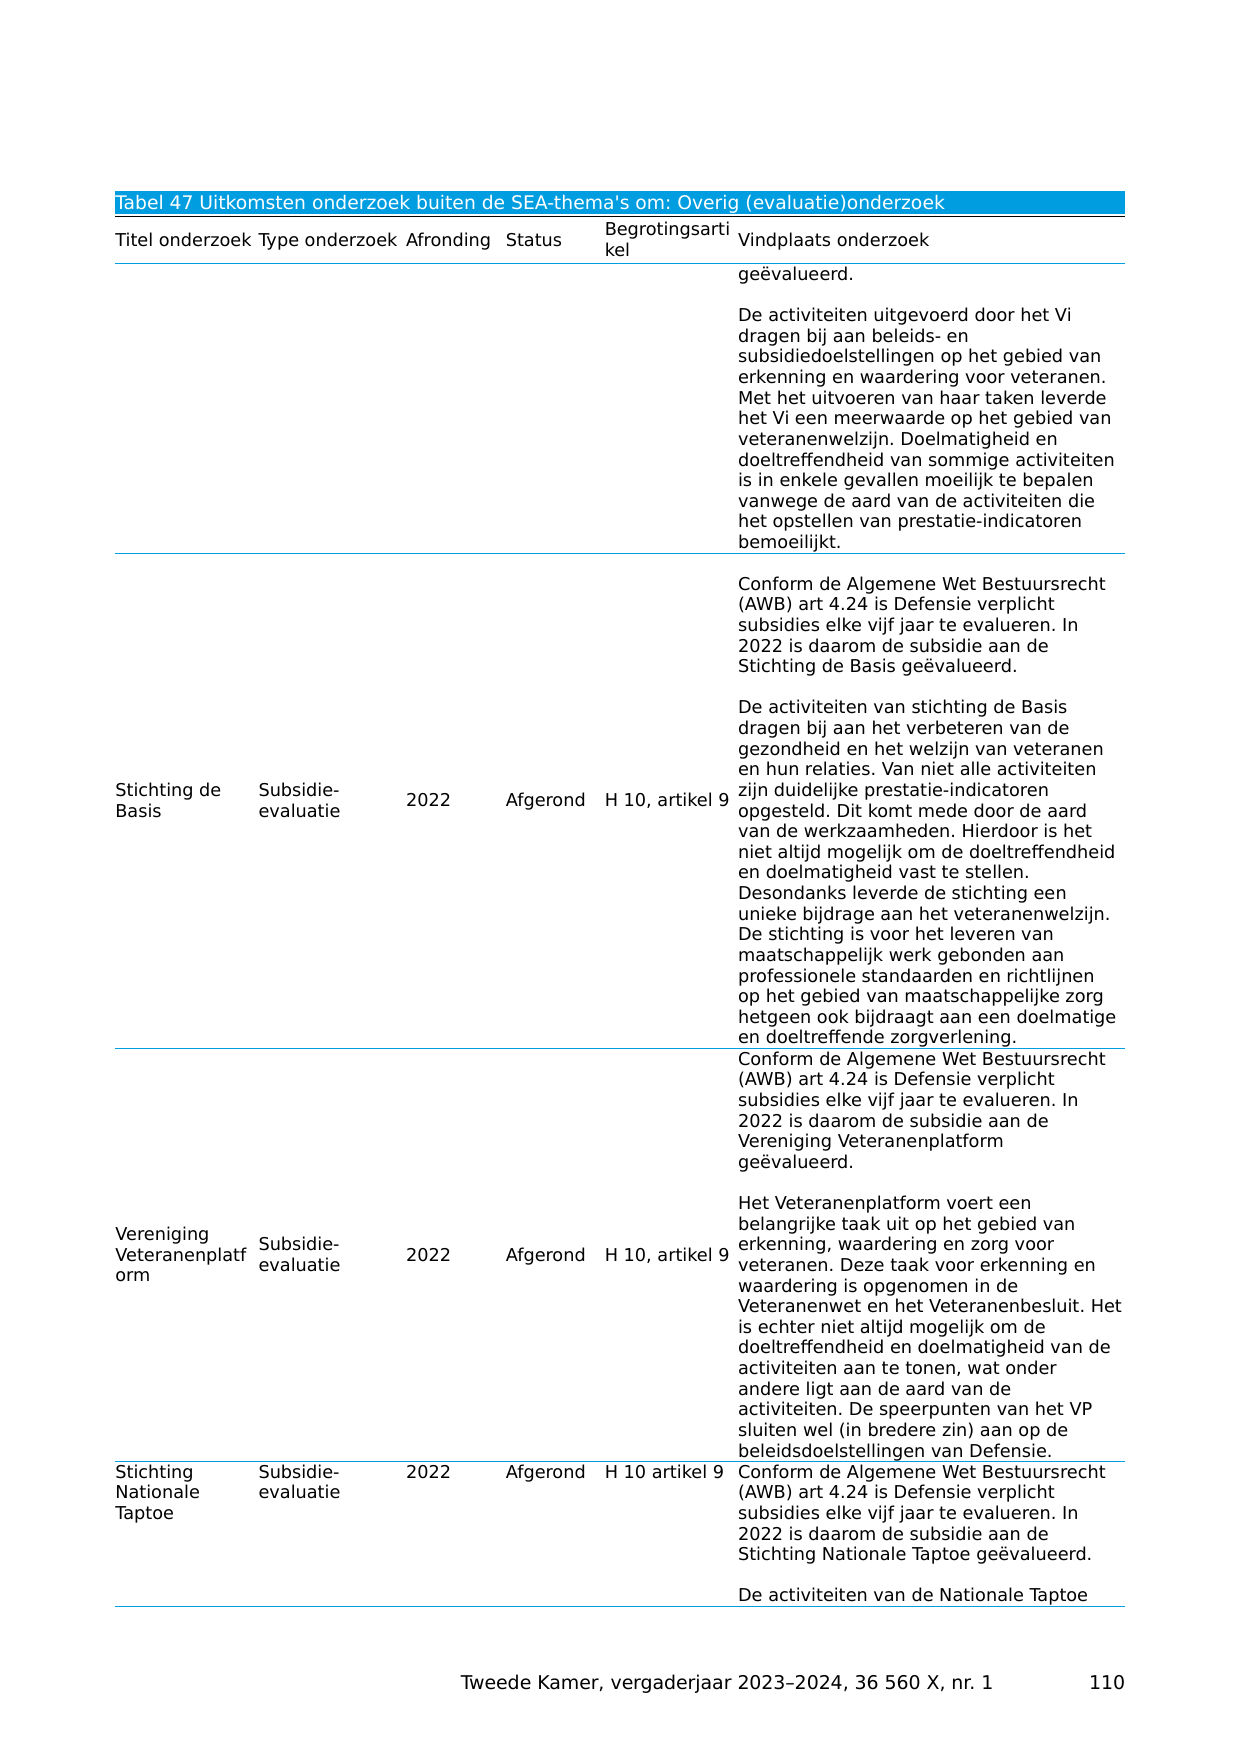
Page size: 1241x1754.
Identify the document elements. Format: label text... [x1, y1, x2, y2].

table_cell Conform de Algemene Wet Bestuursrecht (AWB) art 4.24 is Defensie verplicht subsidies elke vijf jaar te evalueren. In 2022 is daarom de subsidie aan de Stichting de Basis geëvalueerd. De activiteiten van stichting de Basis dragen bij aan het verbeteren van de gezondheid en het welzijn van veteranen en hun relaties. Van niet alle activiteiten zijn duidelijke prestatie-indicatoren opgesteld. Dit komt mede door de aard van de werkzaamheden. Hierdoor is het niet altijd mogelijk om de doeltreffendheid en doelmatigheid vast te stellen. Desondanks leverde de stichting een unieke bijdrage aan het veteranenwelzijn. De stichting is voor het leveren van maatschappelijk werk gebonden aan professionele standaarden en richtlijnen op het gebied van maatschappelijke zorg hetgeen ook bijdraagt aan een doelmatige en doeltreffende zorgverlening. [735, 554, 1125, 1048]
table_cell [403, 264, 503, 553]
table_cell [602, 264, 735, 553]
table_cell Subsidie-evaluatie [255, 1049, 403, 1461]
table_cell Conform de Algemene Wet Bestuursrecht (AWB) art 4.24 is Defensie verplicht subsidies elke vijf jaar te evalueren. In 2022 is daarom de subsidie aan de Stichting Nationale Taptoe geëvalueerd. De activiteiten van de Nationale Taptoe [735, 1462, 1125, 1606]
table_cell Conform de Algemene Wet Bestuursrecht (AWB) art 4.24 is Defensie verplicht subsidies elke vijf jaar te evalueren. In 2022 is daarom de subsidie aan de Vereniging Veteranenplatform geëvalueerd. Het Veteranenplatform voert een belangrijke taak uit op het gebied van erkenning, waardering en zorg voor veteranen. Deze taak voor erkenning en waardering is opgenomen in de Veteranenwet en het Veteranenbesluit. Het is echter niet altijd mogelijk om de doeltreffendheid en doelmatigheid van de activiteiten aan te tonen, wat onder andere ligt aan de aard van de activiteiten. De speerpunten van het VP sluiten wel (in bredere zin) aan op de beleidsdoelstellingen van Defensie. [735, 1049, 1125, 1461]
table_cell Stichting de Basis [115, 554, 255, 1048]
table_cell Vereniging Veteranenplatform [115, 1049, 255, 1461]
table_cell [115, 264, 255, 553]
table_cell 2022 [403, 554, 503, 1048]
table_cell Afgerond [503, 1462, 602, 1606]
table_cell Status [503, 217, 602, 263]
table_cell 2022 [403, 1462, 503, 1606]
table_cell Vindplaats onderzoek [735, 217, 1125, 263]
table_cell Stichting Nationale Taptoe [115, 1462, 255, 1606]
table_cell H 10, artikel 9 [602, 1049, 735, 1461]
table_cell Afgerond [503, 1049, 602, 1461]
table_cell Subsidie-evaluatie [255, 554, 403, 1048]
table_cell Type onderzoek [255, 217, 403, 263]
table_cell Subsidie-evaluatie [255, 1462, 403, 1606]
table_cell H 10 artikel 9 [602, 1462, 735, 1606]
table_cell geëvalueerd. De activiteiten uitgevoerd door het Vi dragen bij aan beleids- en subsidiedoelstellingen op het gebied van erkenning en waardering voor veteranen. Met het uitvoeren van haar taken leverde het Vi een meerwaarde op het gebied van veteranenwelzijn. Doelmatigheid en doeltreffendheid van sommige activiteiten is in enkele gevallen moeilijk te bepalen vanwege de aard van de activiteiten die het opstellen van prestatie-indicatoren bemoeilijkt. [735, 264, 1125, 553]
table_cell [503, 264, 602, 553]
table_cell Begrotingsartikel [602, 217, 735, 263]
table_cell [255, 264, 403, 553]
table_cell Afgerond [503, 554, 602, 1048]
table_cell 2022 [403, 1049, 503, 1461]
table_cell Afronding [403, 217, 503, 263]
table_cell Titel onderzoek [115, 217, 255, 263]
table_cell H 10, artikel 9 [602, 554, 735, 1048]
